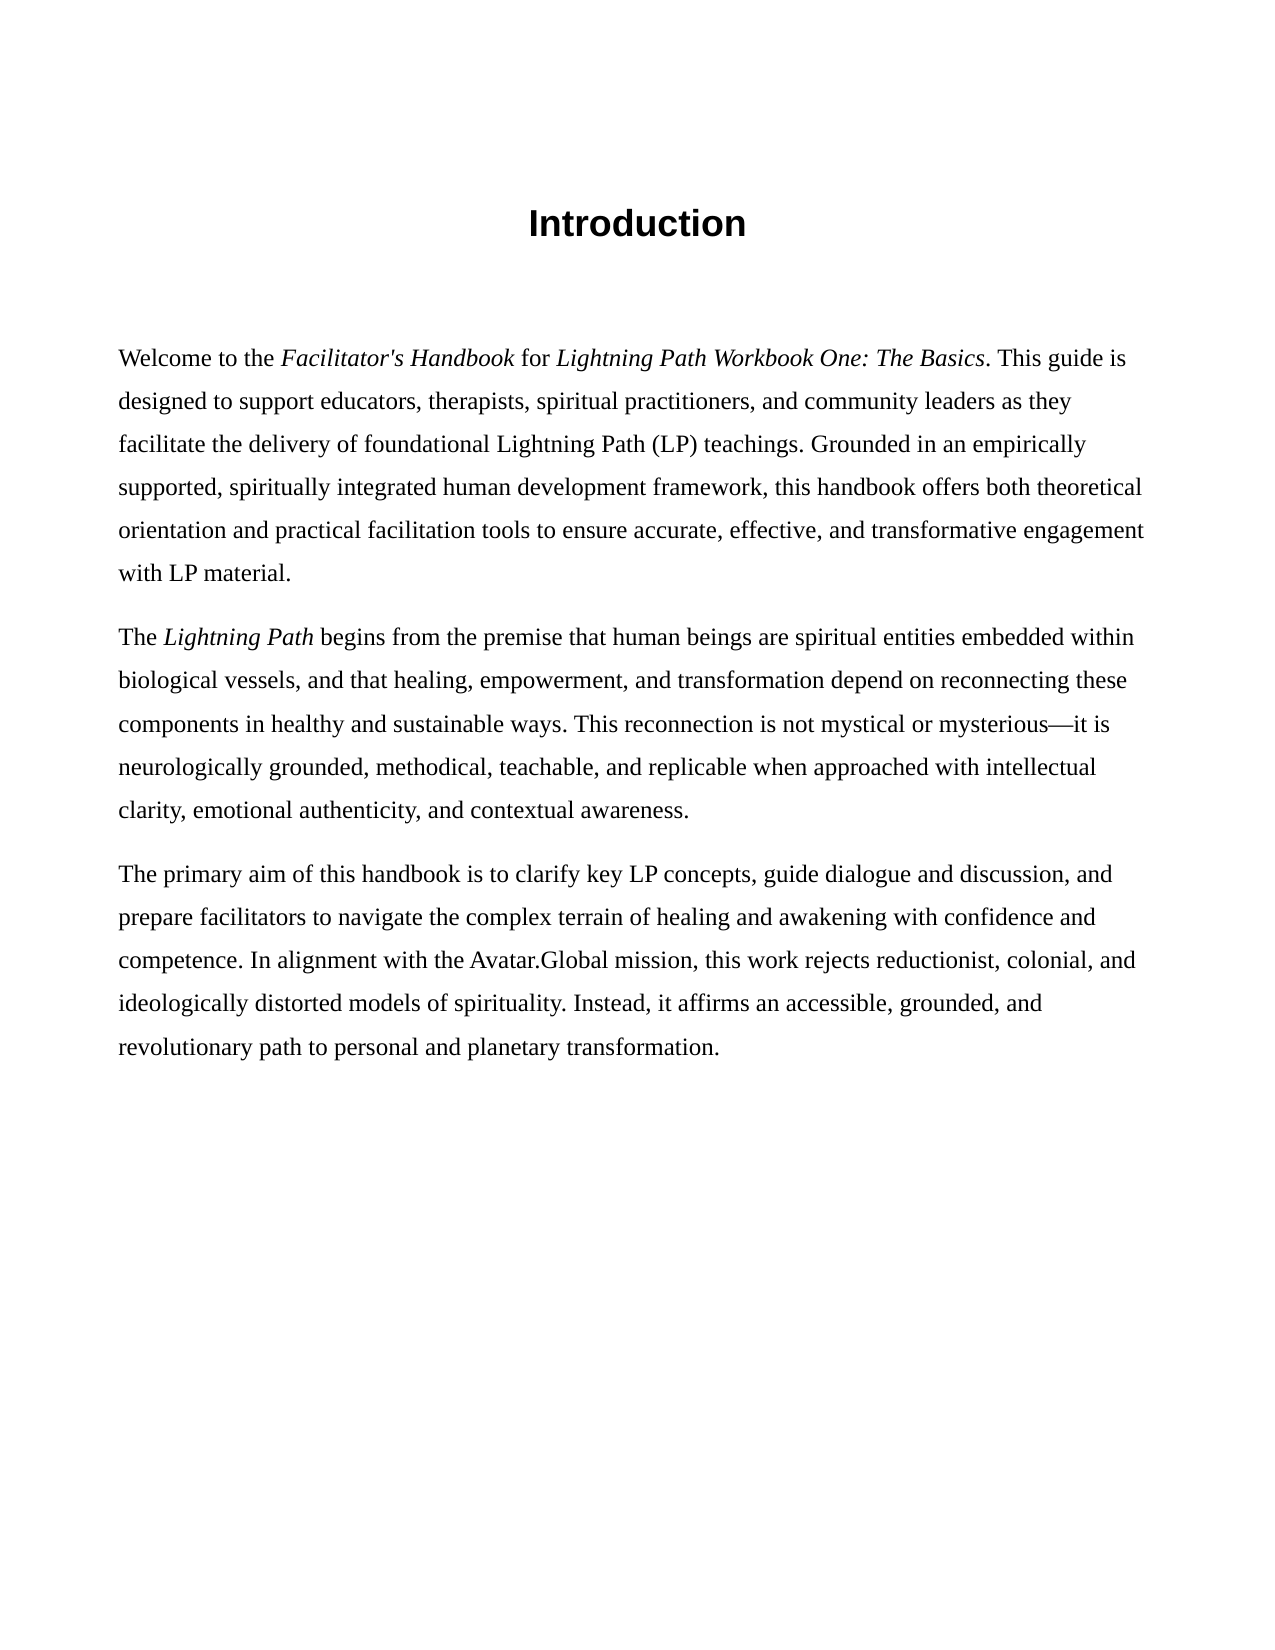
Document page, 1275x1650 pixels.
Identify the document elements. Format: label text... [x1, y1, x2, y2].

text The primary aim of this handbook is to clarify key LP concepts, guide dialogue and discussion, and prepare facilitators to navigate the complex terrain of healing and awakening with confidence and competence. In alignment with the Avatar.Global mission, this work rejects reductionist, colonial, and ideologically distorted models of spirituality. Instead, it affirms an accessible, grounded, and revolutionary path to personal and planetary transformation. [118, 859, 1157, 1060]
text Welcome to the Facilitator's Handbook for Lightning Path Workbook One: The Basics. This guide is designed to support educators, therapists, spiritual practitioners, and community leaders as they facilitate the delivery of foundational Lightning Path (LP) teachings. Grounded in an empirically supported, spiritually integrated human development framework, this handbook offers both theoretical orientation and practical facilitation tools to ensure accurate, effective, and transformative engagement with LP material. [118, 343, 1157, 587]
text The Lightning Path begins from the premise that human beings are spiritual entities embedded within biological vessels, and that healing, empowerment, and transformation depend on reconnecting these components in healthy and sustainable ways. This reconnection is not mystical or mysterious—it is neurologically grounded, methodical, teachable, and replicable when approached with intellectual clarity, emotional authenticity, and contextual awareness. [118, 622, 1157, 824]
subtitle Introduction [118, 201, 1157, 244]
